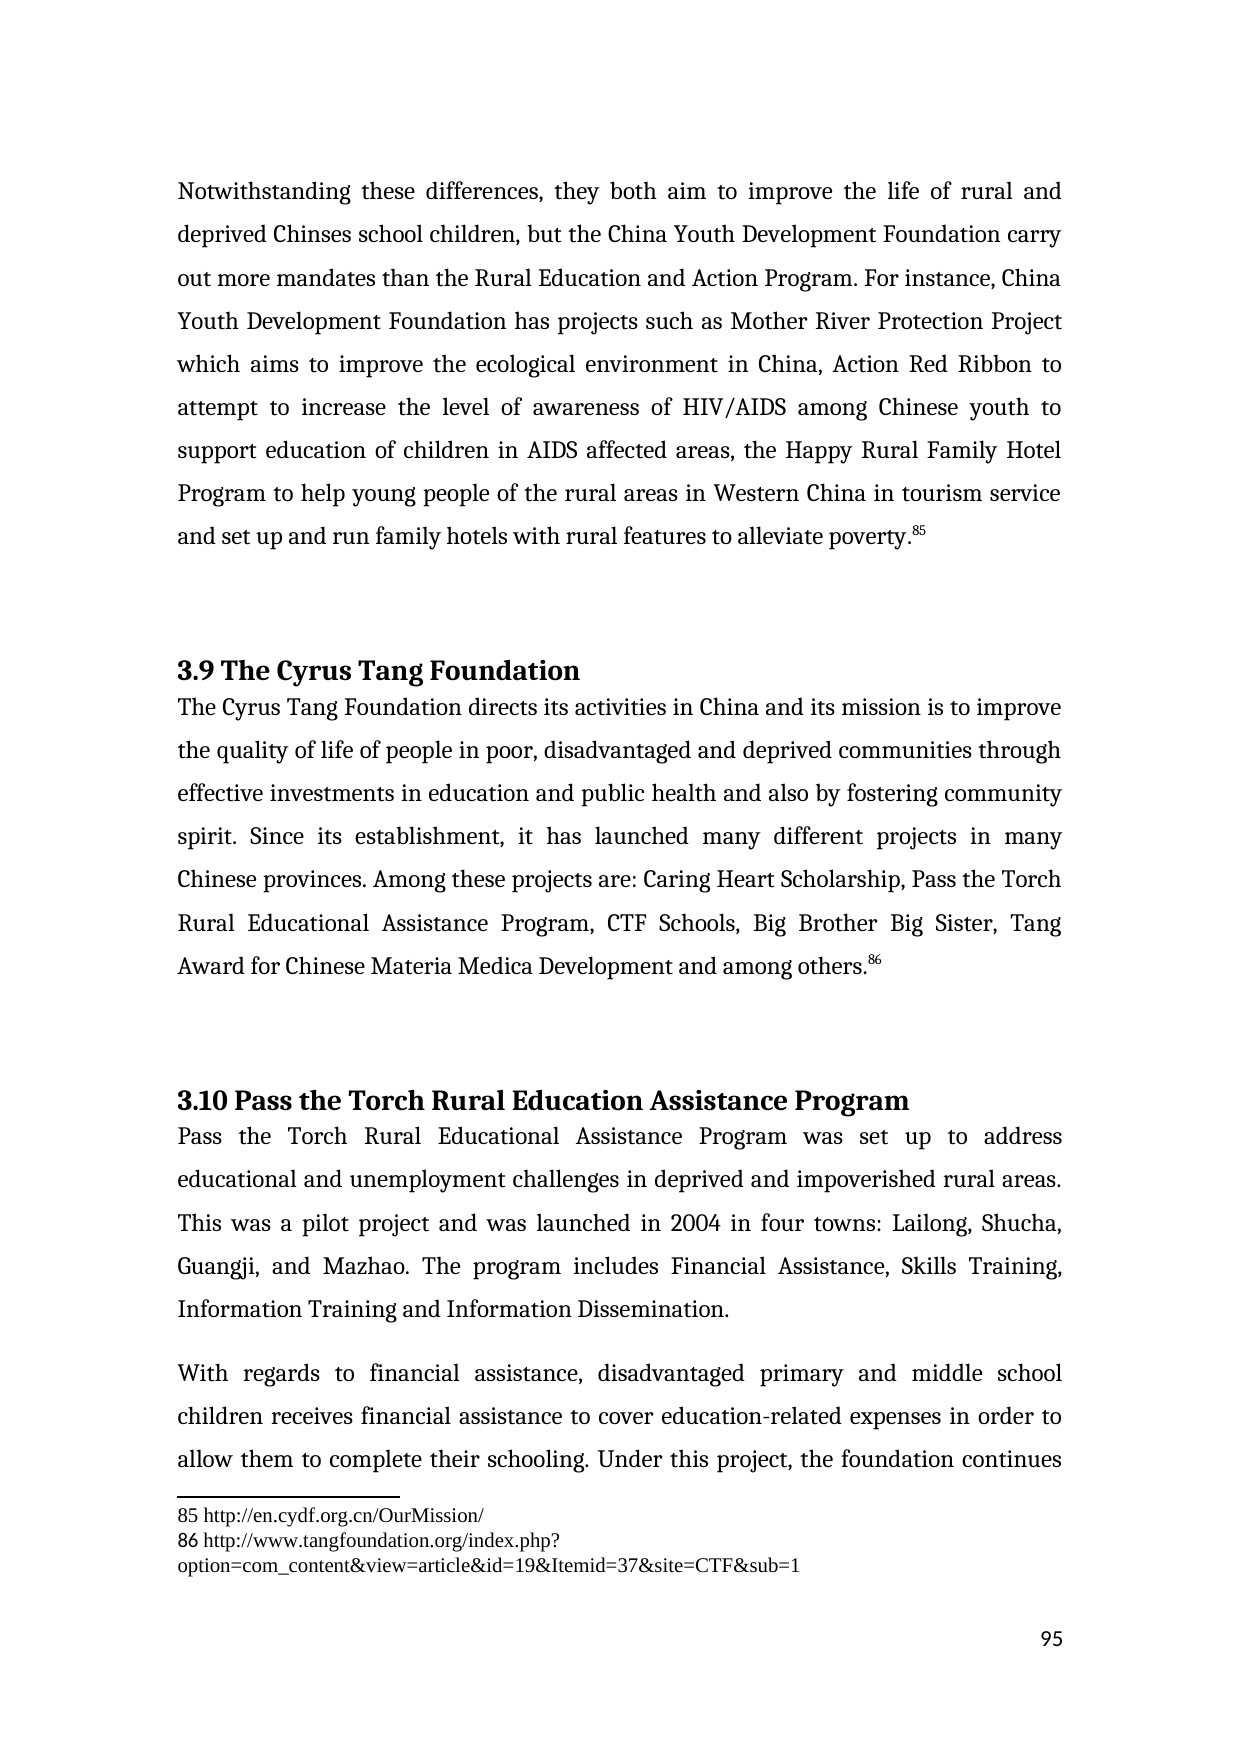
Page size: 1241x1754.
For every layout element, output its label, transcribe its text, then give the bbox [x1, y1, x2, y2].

text http://www.tangfoundation.org/index.php?option=com_content&view=article&id=19&Itemid=37&site=CTF&sub=1 [177, 1527, 1063, 1577]
text Notwithstanding these differences, they both aim to improve the life of rural and deprived Chinses school children, but the China Youth Development Foundation carry out more mandates than the Rural Education and Action Program. For instance, China Youth Development Foundation has projects such as Mother River Protection Project which aims to improve the ecological environment in China, Action Red Ribbon to attempt to increase the level of awareness of HIV/AIDS among Chinese youth to support education of children in AIDS affected areas, the Happy Rural Family Hotel Program to help young people of the rural areas in Western China in tourism service and set up and run family hotels with rural features to alleviate poverty. [177, 177, 1063, 551]
text With regards to financial assistance, disadvantaged primary and middle school children receives financial assistance to cover education-related expenses in order to allow them to complete their schooling. Under this project, the foundation continues [177, 1359, 1063, 1474]
subtitle 3.10 Pass the Torch Rural Education Assistance Program [177, 1084, 1063, 1117]
text http://en.cydf.org.cn/OurMission/ [177, 1503, 1063, 1527]
subtitle 3.9 The Cyrus Tang Foundation [177, 654, 1063, 688]
text Pass the Torch Rural Educational Assistance Program was set up to address educational and unemployment challenges in deprived and impoverished rural areas. This was a pilot project and was launched in 2004 in four towns: Lailong, Shucha, Guangji, and Mazhao. The program includes Financial Assistance, Skills Training, Information Training and Information Dissemination. [177, 1122, 1063, 1323]
text The Cyrus Tang Foundation directs its activities in China and its mission is to improve the quality of life of people in poor, disadvantaged and deprived communities through effective investments in education and public health and also by fostering community spirit. Since its establishment, it has launched many different projects in many Chinese provinces. Among these projects are: Caring Heart Scholarship, Pass the Torch Rural Educational Assistance Program, CTF Schools, Big Brother Big Sister, Tang Award for Chinese Materia Medica Development and among others. [177, 693, 1063, 980]
